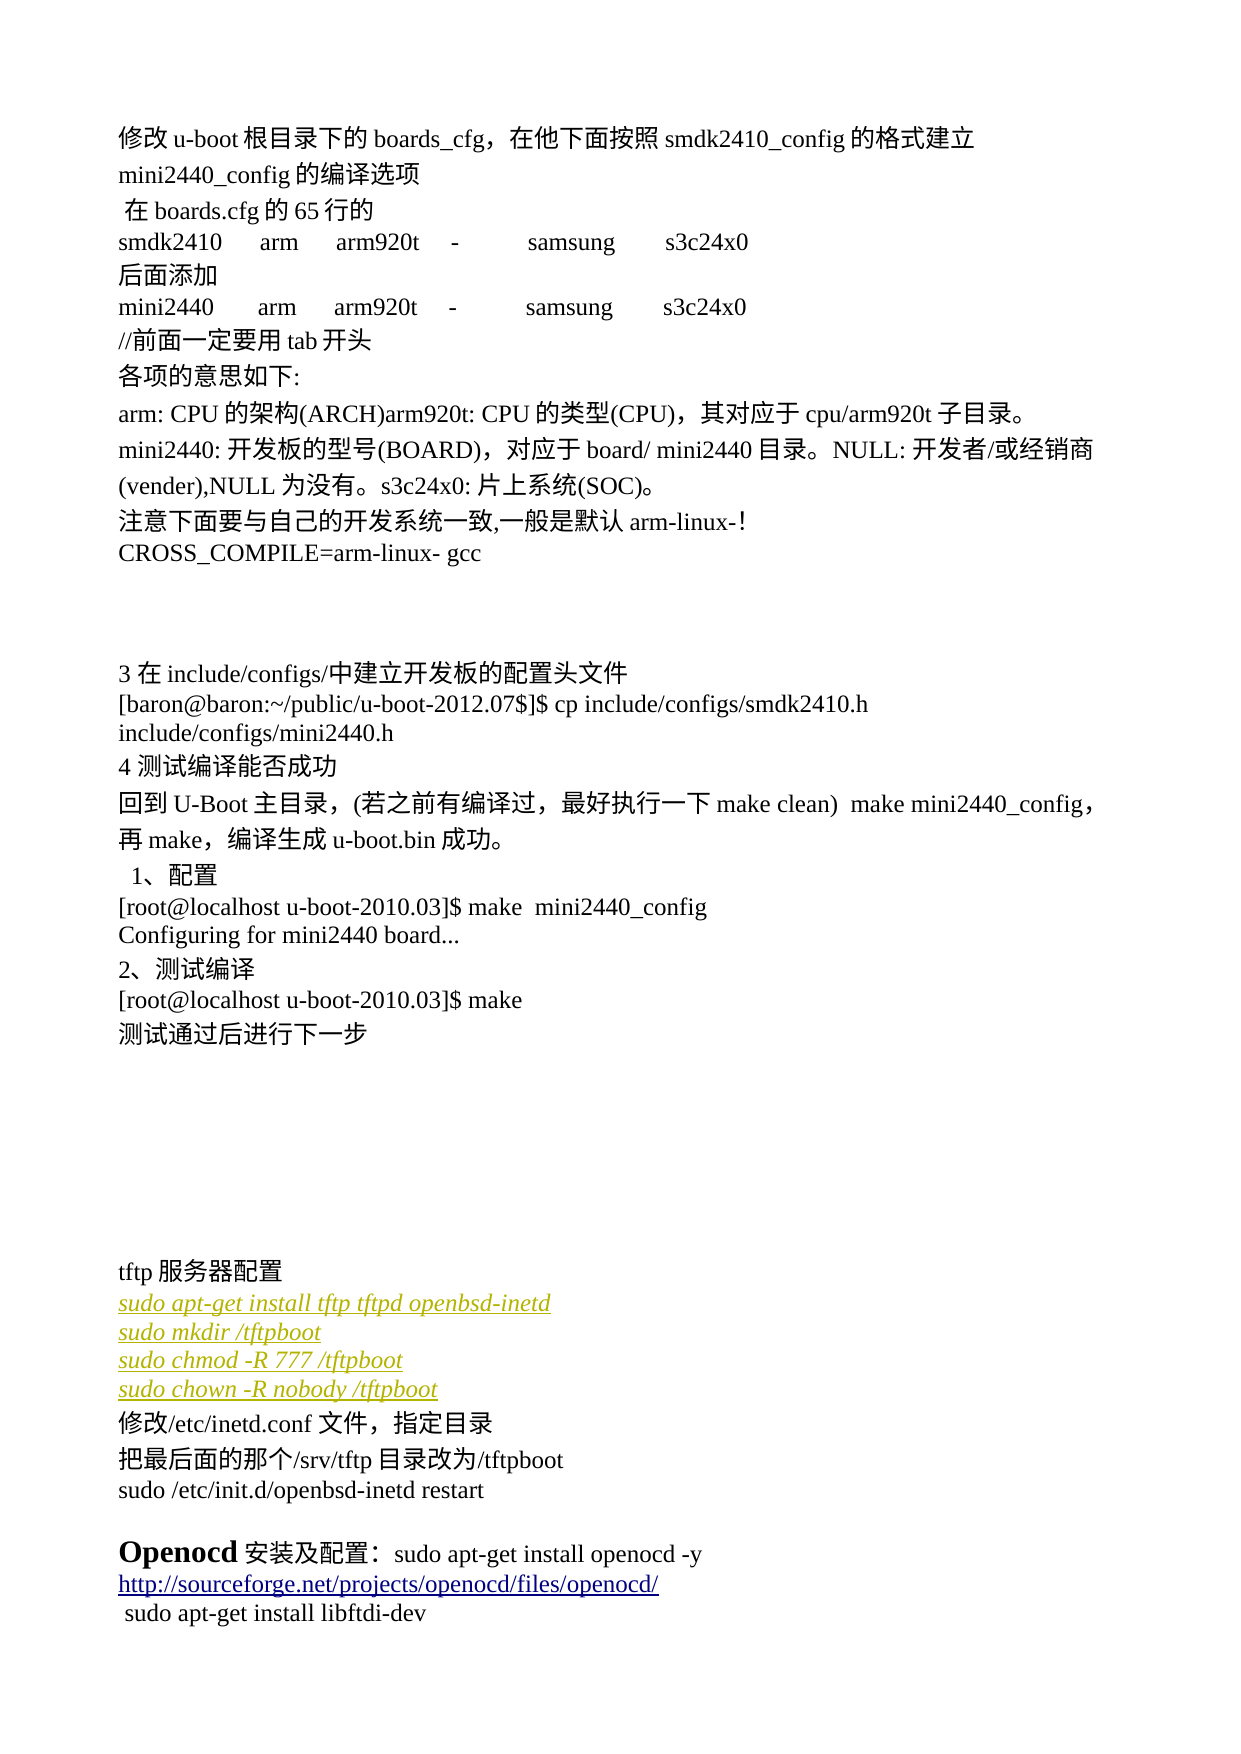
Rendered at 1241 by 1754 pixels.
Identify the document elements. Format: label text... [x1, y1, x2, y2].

text CROSS_COMPILE=arm-linux- gcc [118, 538, 1122, 567]
text //前面一定要用tab开头 [118, 321, 1122, 357]
text 在boards.cfg的65行的 [118, 191, 1122, 227]
text [root@localhost u-boot-2010.03]$ make [118, 986, 1122, 1014]
text 后面添加 [118, 256, 1122, 292]
text arm: CPU的架构(ARCH)arm920t: CPU的类型(CPU)，其对应于cpu/arm920t子目录。 [118, 393, 1122, 429]
text http://sourceforge.net/projects/openocd/files/openocd/ [118, 1569, 1122, 1598]
text mini2440: 开发板的型号(BOARD)，对应于board/ mini2440目录。NULL: 开发者/或经销商(vender),NULL为没有。s3c24x0: 片上系统(SOC)。 [118, 429, 1122, 502]
text mini2440 arm arm920t - samsung s3c24x0 [118, 292, 1122, 321]
text smdk2410 arm arm920t - samsung s3c24x0 [118, 227, 1122, 256]
text [root@localhost u-boot-2010.03]$ make mini2440_config [118, 892, 1122, 921]
text 各项的意思如下: [118, 357, 1122, 393]
text 回到U-Boot主目录，(若之前有编译过，最好执行一下make clean) make mini2440_config，再make，编译生成u-boot.bin成功。 [118, 783, 1122, 856]
text [baron@baron:~/public/u-boot-2012.07$]$ cp include/configs/smdk2410.h include/configs/mini2440.h [118, 689, 1122, 747]
text 4 测试编译能否成功 [118, 747, 1122, 783]
text sudo apt-get install tftp tftpd openbsd-inetd [118, 1288, 1122, 1317]
text tftp服务器配置 [118, 1252, 1122, 1288]
text sudo chmod -R 777 /tftpboot [118, 1346, 1122, 1374]
text 3 在include/configs/中建立开发板的配置头文件 [118, 653, 1122, 689]
text sudo chown -R nobody /tftpboot [118, 1374, 1122, 1403]
text 注意下面要与自己的开发系统一致,一般是默认arm-linux-！ [118, 502, 1122, 538]
text Openocd安装及配置：sudo apt-get install openocd -y [118, 1533, 1122, 1569]
text 2、测试编译 [118, 949, 1122, 986]
text 修改/etc/inetd.conf 文件，指定目录 [118, 1403, 1122, 1439]
text Configuring for mini2440 board... [118, 921, 1122, 949]
text 把最后面的那个/srv/tftp目录改为/tftpboot [118, 1439, 1122, 1476]
text 1、配置 [118, 856, 1122, 892]
text sudo /etc/init.d/openbsd-inetd restart [118, 1476, 1122, 1504]
text 修改u-boot根目录下的boards_cfg，在他下面按照smdk2410_config的格式建立mini2440_config的编译选项 [118, 118, 1122, 191]
text 测试通过后进行下一步 [118, 1014, 1122, 1051]
text sudo apt-get install libftdi-dev [118, 1598, 1122, 1627]
text sudo mkdir /tftpboot [118, 1317, 1122, 1346]
